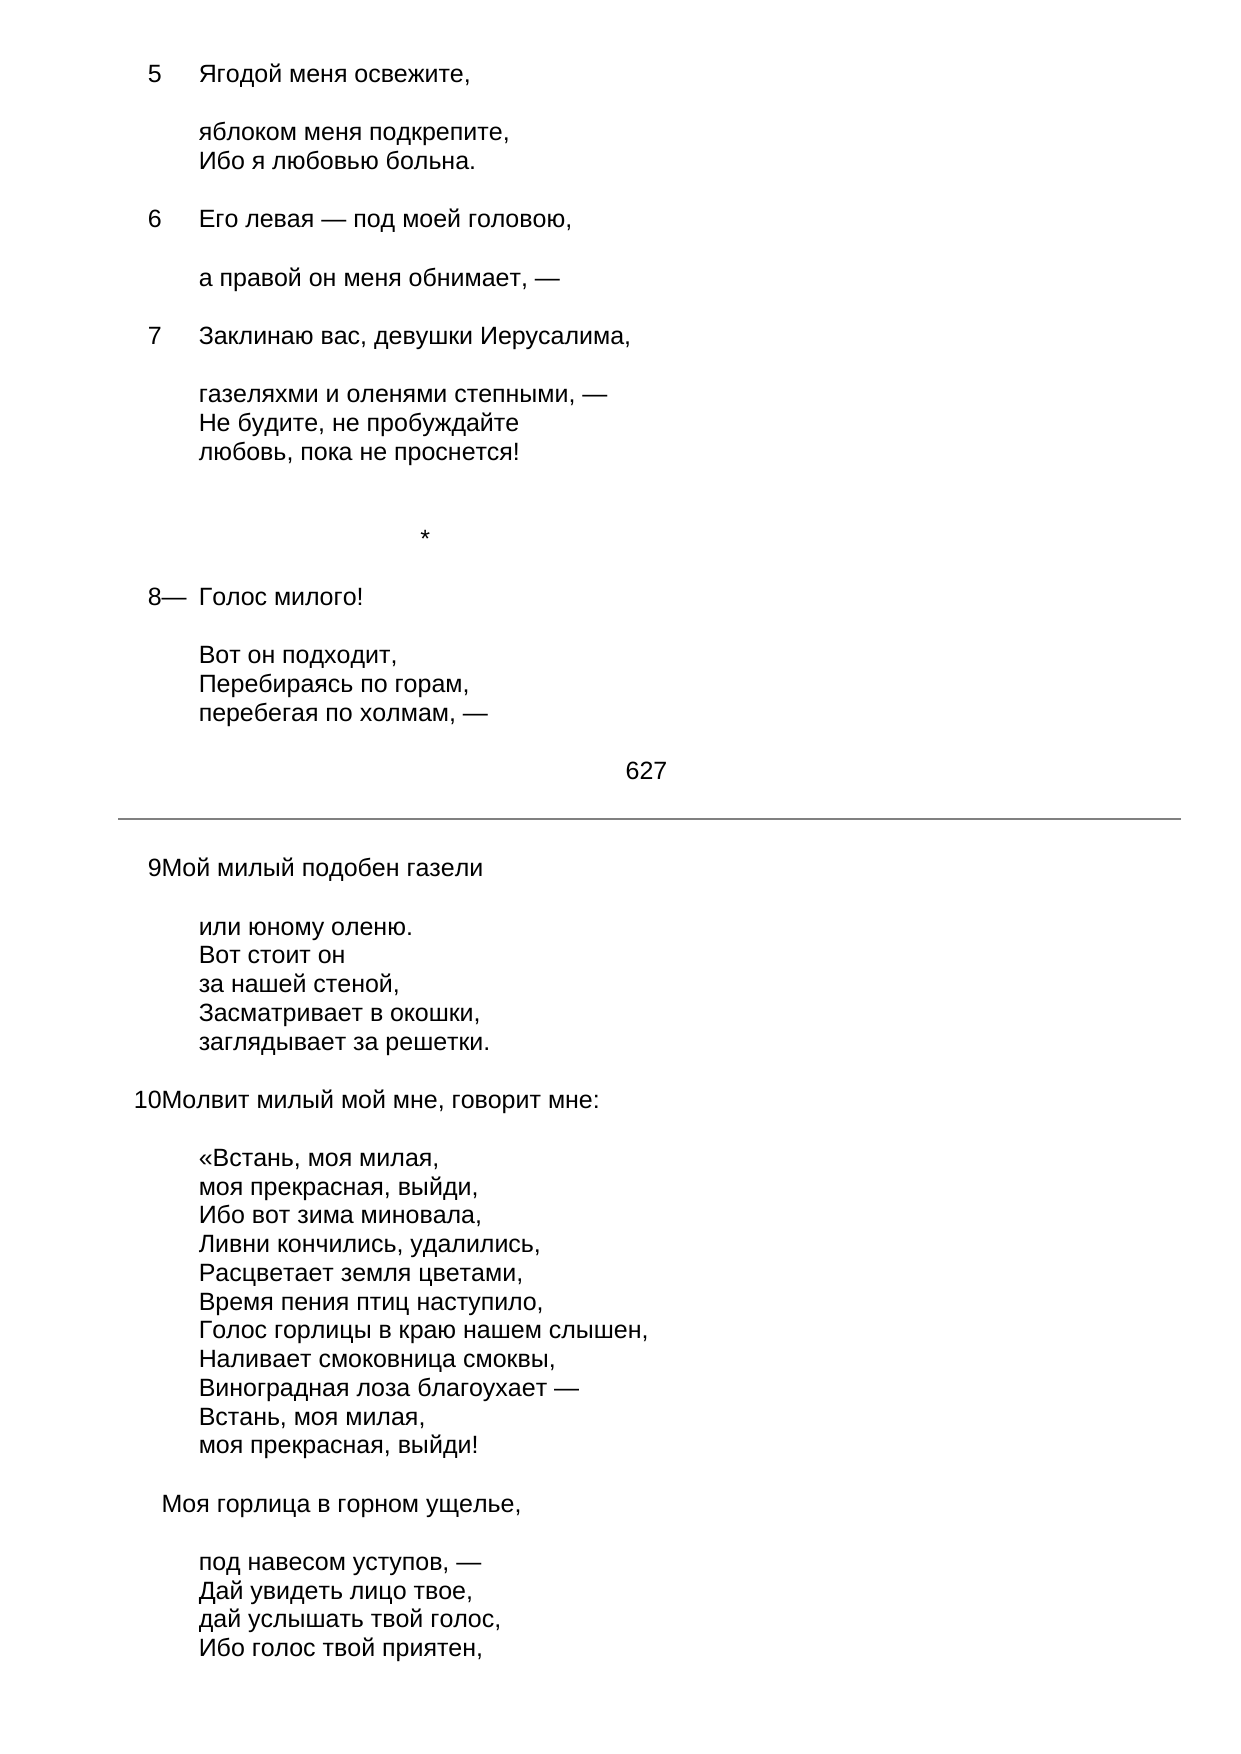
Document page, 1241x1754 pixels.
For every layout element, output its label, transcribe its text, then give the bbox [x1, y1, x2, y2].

table_cell [118, 640, 161, 756]
table_cell 5 [118, 59, 161, 117]
table_cell [161, 204, 198, 262]
table_cell [161, 911, 198, 1085]
table_cell [161, 640, 198, 756]
table_cell или юному оленю. Вот стоит он за нашей стеной, Засматривает в окошки, заглядывает за решетки. [199, 911, 677, 1085]
table_cell Моя горлица в горном ущелье, [161, 1489, 677, 1547]
table_header 9 [118, 853, 161, 911]
table_cell [161, 1547, 198, 1662]
table_cell 6 [118, 204, 161, 262]
table_cell [118, 1143, 161, 1489]
table_cell [161, 321, 198, 379]
table_cell [118, 911, 161, 1085]
table_cell [118, 263, 161, 321]
table_cell «Встань, моя милая, моя прекрасная, выйди, Ибо вот зима миновала, Ливни кончились, удалились, Расцветает земля цветами, Время пения птиц наступило, Голос горлицы в краю нашем слышен, Наливает смоковница смоквы, Виноградная лоза благоухает — Встань, моя милая, моя прекрасная, выйди! [199, 1143, 677, 1489]
text 627 [118, 756, 1181, 785]
table_cell яблоком меня подкрепите, Ибо я любовью больна. [199, 117, 658, 204]
table_cell Голос милого! [199, 582, 658, 640]
table_cell Ягодой меня освежите, [199, 59, 658, 117]
table_cell газеляхми и оленями степными, — Не будите, не пробуждайте любовь, пока не проснется! * [199, 379, 658, 582]
table_cell Заклинаю вас, девушки Иерусалима, [199, 321, 658, 379]
table_cell [161, 263, 198, 321]
table_cell [118, 117, 161, 204]
table_cell [161, 379, 198, 582]
table_cell 7 [118, 321, 161, 379]
table_cell Его левая — под моей головою, [199, 204, 658, 262]
table_cell Вот он подходит, Перебираясь по горам, перебегая по холмам, — [199, 640, 658, 756]
table_cell [161, 59, 198, 117]
table_cell а правой он меня обнимает, — [199, 263, 658, 321]
table_cell [118, 379, 161, 582]
table_header Мой милый подобен газели [161, 853, 677, 911]
table_cell [118, 1547, 161, 1662]
table_cell [161, 117, 198, 204]
table_cell 8 [118, 582, 161, 640]
table_cell [118, 1489, 161, 1547]
table_cell [161, 1143, 198, 1489]
table_cell под навесом уступов, — Дай увидеть лицо твое, дай услышать твой голос, Ибо голос твой приятен, [199, 1547, 677, 1662]
table_cell 10 [118, 1085, 161, 1143]
table_cell — [161, 582, 198, 640]
table_cell Молвит милый мой мне, говорит мне: [161, 1085, 677, 1143]
